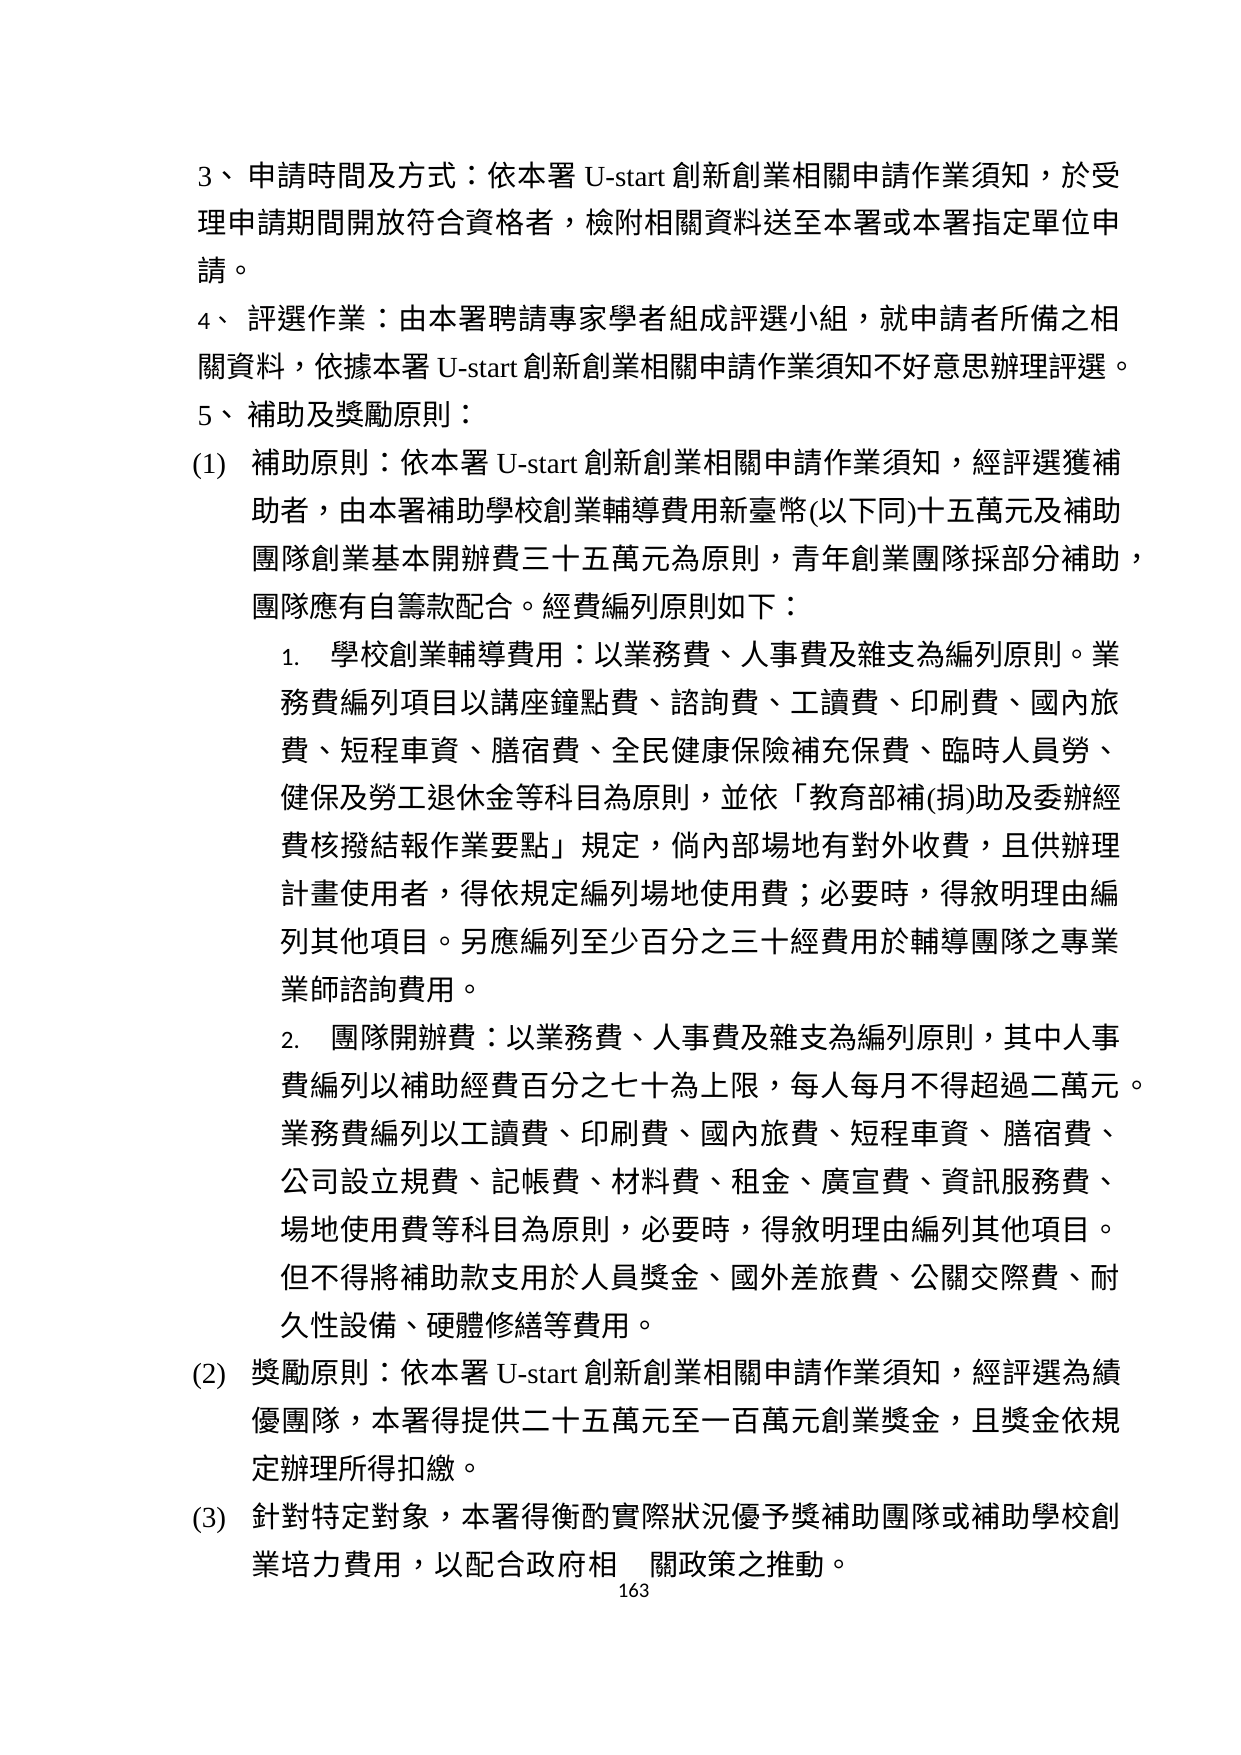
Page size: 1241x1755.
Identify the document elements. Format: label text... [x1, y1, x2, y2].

list 針對特定對象，本署得衡酌實際狀況優予獎補助團隊或補助學校創業培力費用，以配合政府相關政策之推動。 [192, 1489, 1122, 1585]
list 評選作業：由本署聘請專家學者組成評選小組，就申請者所備之相關資料，依據本署U-start創新創業相關申請作業須知不好意思辦理評選。 [197, 291, 1122, 387]
list 獎勵原則：依本署U-start創新創業相關申請作業須知，經評選為績優團隊，本署得提供二十五萬元至一百萬元創業獎金，且獎金依規定辦理所得扣繳。 [192, 1346, 1122, 1489]
list 補助原則：依本署U-start創新創業相關申請作業須知，經評選獲補助者，由本署補助學校創業輔導費用新臺幣(以下同)十五萬元及補助團隊創業基本開辦費三十五萬元為原則，青年創業團隊採部分補助，團隊應有自籌款配合。經費編列原則如下： [192, 435, 1122, 627]
list 補助及獎勵原則： [197, 387, 1122, 435]
list 團隊開辦費：以業務費、人事費及雜支為編列原則，其中人事費編列以補助經費百分之七十為上限，每人每月不得超過二萬元。業務費編列以工讀費、印刷費、國內旅費、短程車資、膳宿費、公司設立規費、記帳費、材料費、租金、廣宣費、資訊服務費、場地使用費等科目為原則，必要時，得敘明理由編列其他項目。但不得將補助款支用於人員獎金、國外差旅費、公關交際費、耐久性設備、硬體修繕等費用。 [281, 1010, 1122, 1346]
list 申請時間及方式：依本署U-start創新創業相關申請作業須知，於受理申請期間開放符合資格者，檢附相關資料送至本署或本署指定單位申請。 [197, 148, 1122, 291]
list 學校創業輔導費用：以業務費、人事費及雜支為編列原則。業務費編列項目以講座鐘點費、諮詢費、工讀費、印刷費、國內旅費、短程車資、膳宿費、全民健康保險補充保費、臨時人員勞、健保及勞工退休金等科目為原則，並依「教育部補(捐)助及委辦經費核撥結報作業要點」規定，倘內部場地有對外收費，且供辦理計畫使用者，得依規定編列場地使用費；必要時，得敘明理由編列其他項目。另應編列至少百分之三十經費用於輔導團隊之專業業師諮詢費用。 [281, 627, 1122, 1010]
